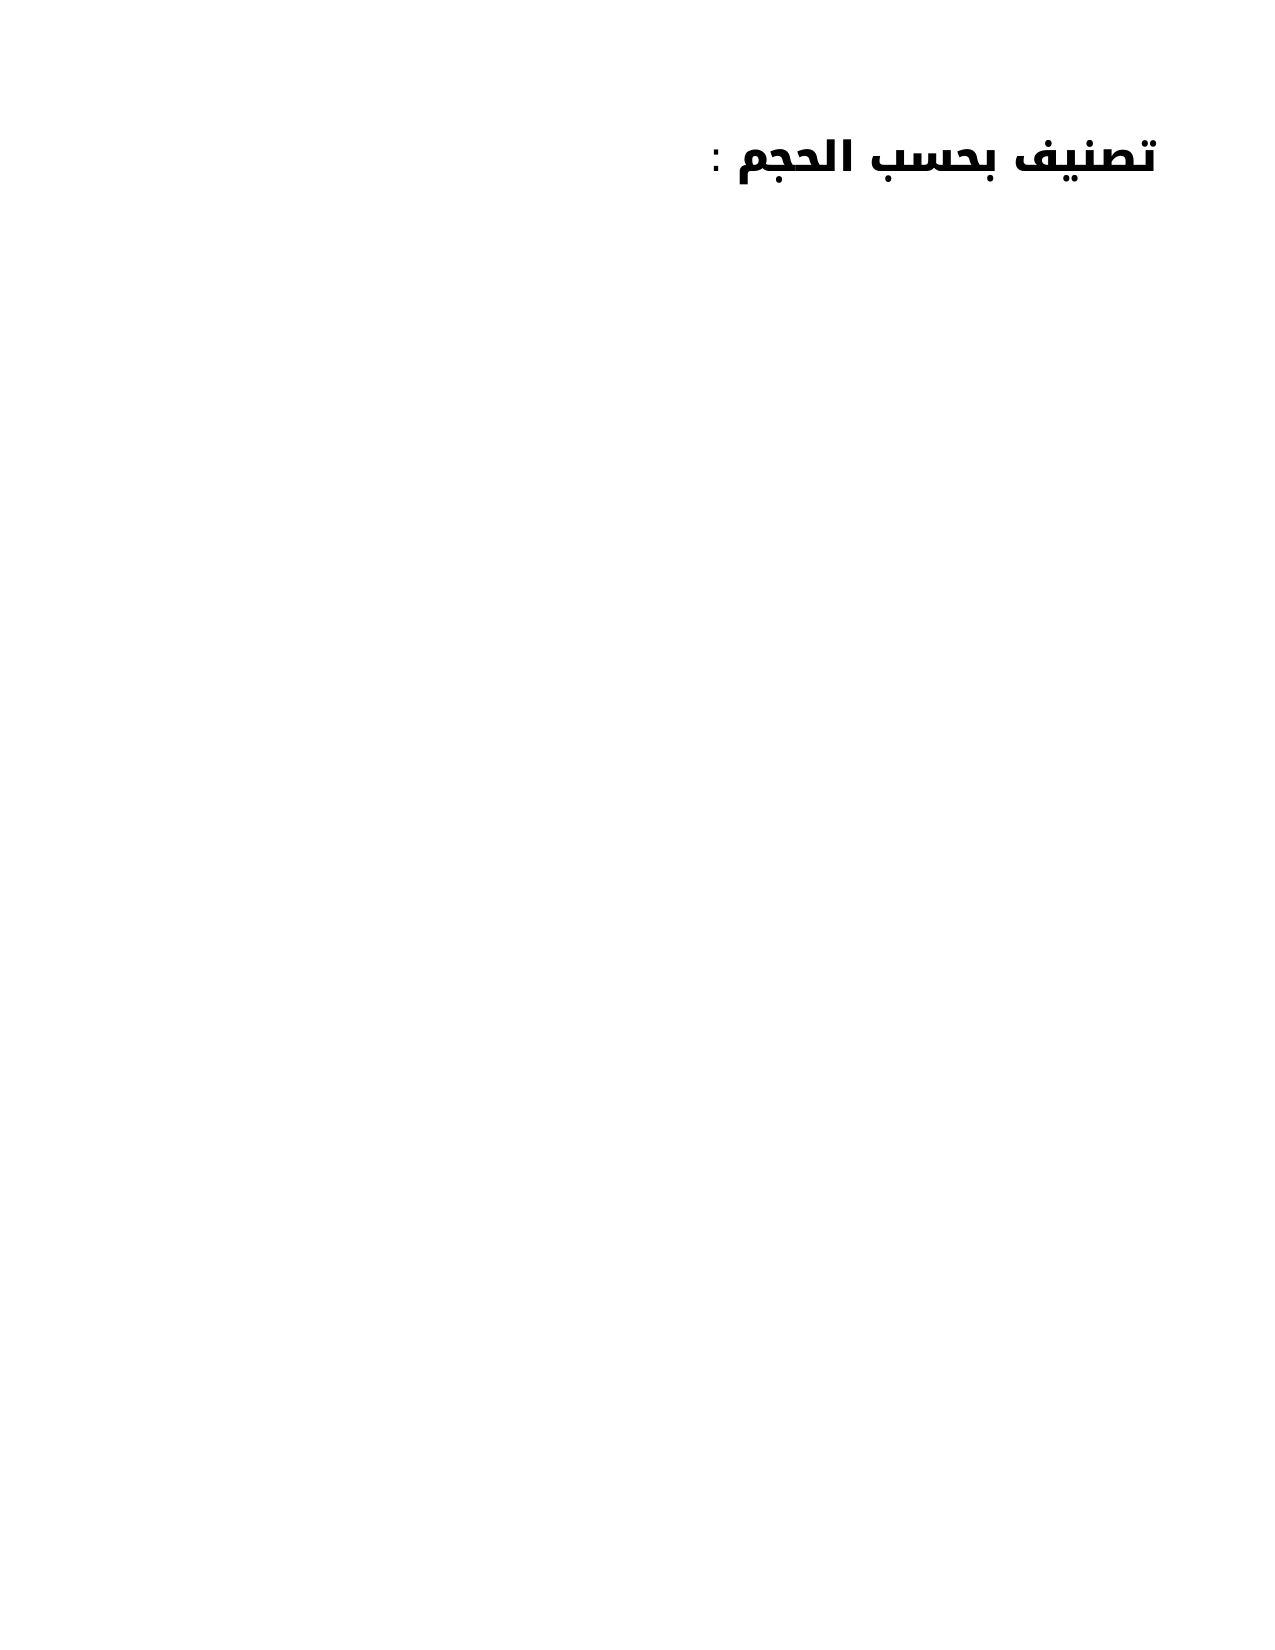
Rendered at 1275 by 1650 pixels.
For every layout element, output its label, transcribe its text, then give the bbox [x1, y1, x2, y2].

text تصنيف بحسب الحجم : [118, 118, 1157, 197]
